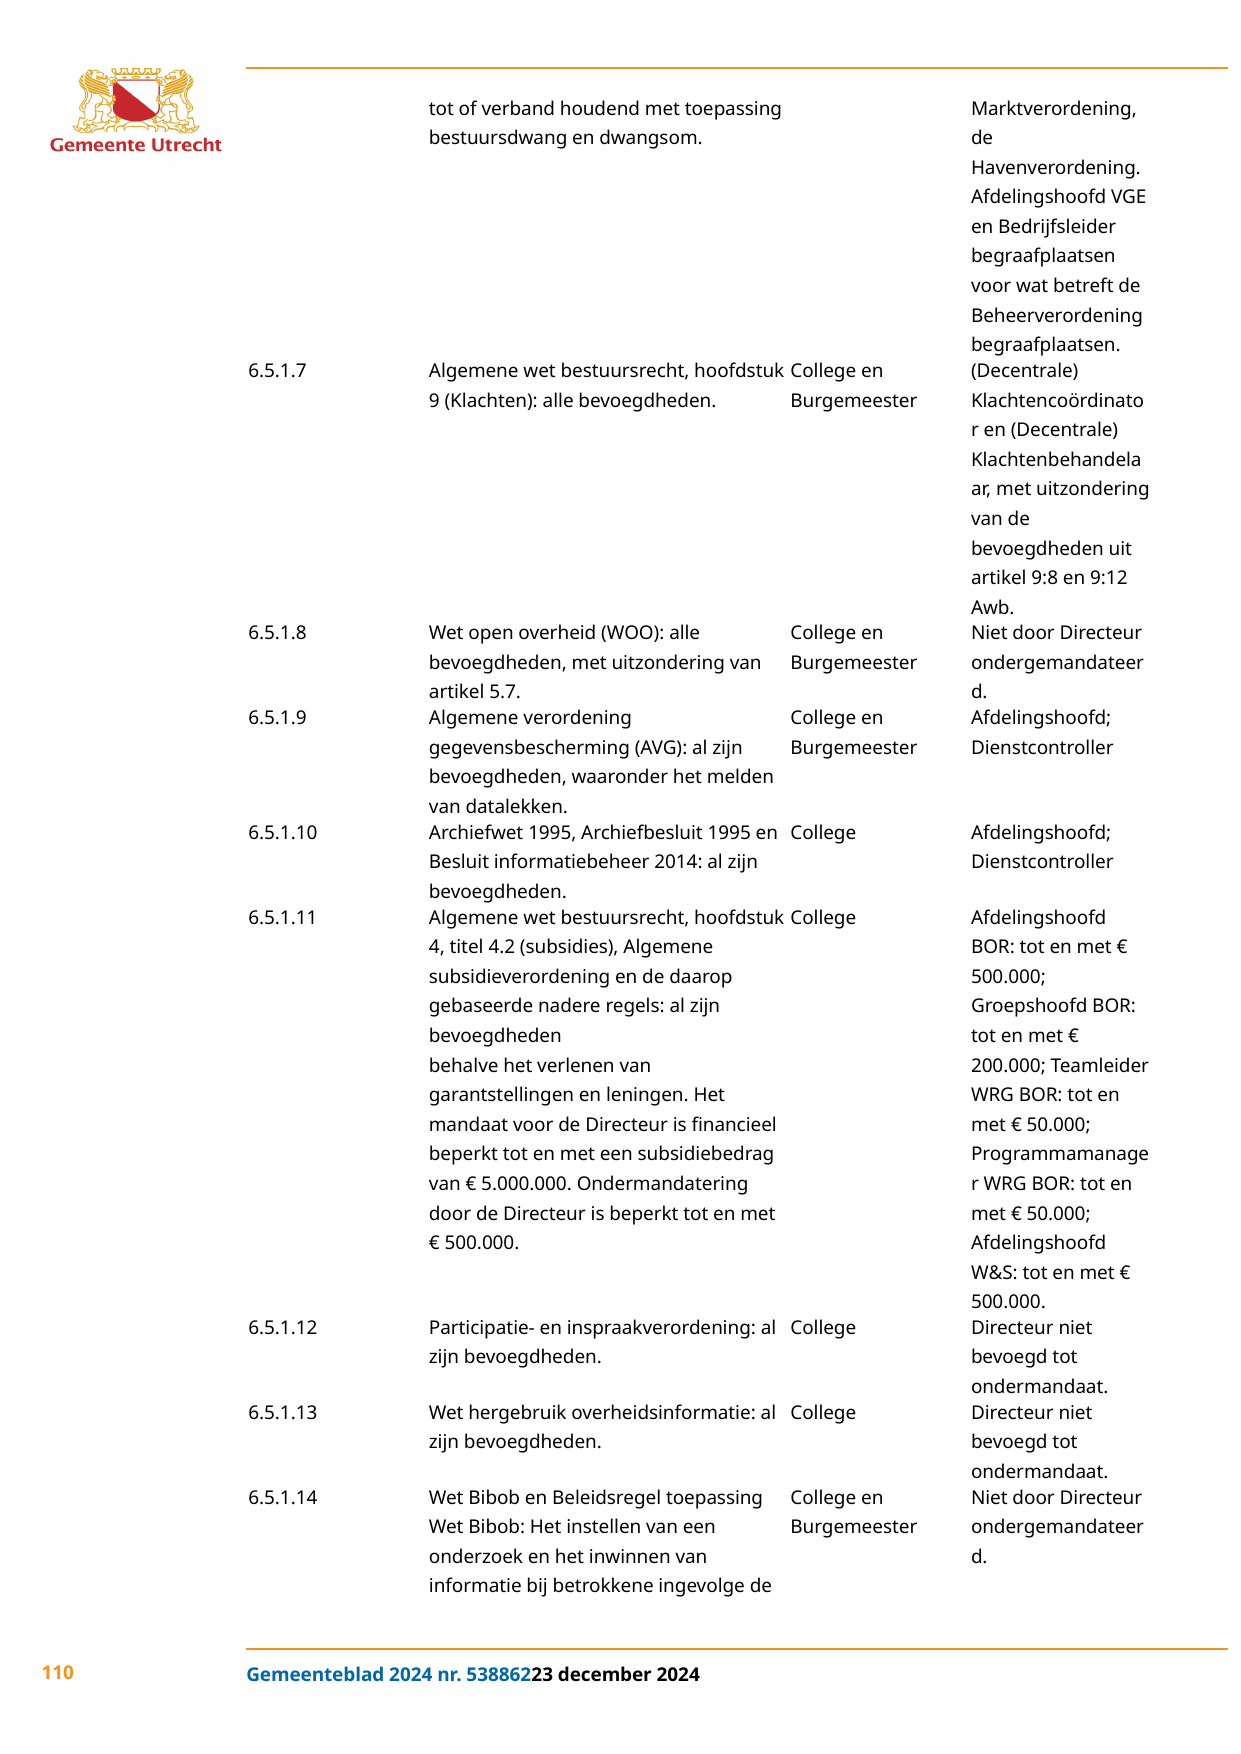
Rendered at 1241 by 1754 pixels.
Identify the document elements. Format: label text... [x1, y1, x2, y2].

table_cell 6.5.1.12 [248, 1314, 429, 1399]
table_cell [248, 95, 429, 357]
table_cell 6.5.1.8 [248, 620, 429, 704]
table_cell College [790, 1314, 971, 1399]
table_cell Niet door Directeur ondergemandateerd. [971, 620, 1152, 704]
table_cell 6.5.1.14 [248, 1484, 429, 1598]
table_cell 6.5.1.7 [248, 357, 429, 619]
table_cell 6.5.1.11 [248, 904, 429, 1314]
table_cell College [790, 904, 971, 1314]
table_cell Algemene wet bestuursrecht, hoofdstuk 9 (Klachten): alle bevoegdheden. [429, 357, 790, 619]
picture [41, 47, 231, 172]
table_cell Algemene wet bestuursrecht, hoofdstuk 4, titel 4.2 (subsidies), Algemene subsidieverordening en de daarop gebaseerde nadere regels: al zijn bevoegdheden behalve het verlenen van garantstellingen en leningen. Het mandaat voor de Directeur is financieel beperkt tot en met een subsidiebedrag van € 5.000.000. Ondermandatering door de Directeur is beperkt tot en met € 500.000. [429, 904, 790, 1314]
table_cell College en Burgemeester [790, 357, 971, 619]
table_cell Afdelingshoofd BOR: tot en met € 500.000; Groepshoofd BOR: tot en met € 200.000; Teamleider WRG BOR: tot en met € 50.000; Programmamanager WRG BOR: tot en met € 50.000; Afdelingshoofd W&S: tot en met € 500.000. [971, 904, 1152, 1314]
table_cell 6.5.1.9 [248, 705, 429, 819]
table_cell tot of verband houdend met toepassing bestuursdwang en dwangsom. [429, 95, 790, 357]
table_cell 6.5.1.10 [248, 819, 429, 904]
table_cell Archiefwet 1995, Archiefbesluit 1995 en Besluit informatiebeheer 2014: al zijn bevoegdheden. [429, 819, 790, 904]
table_cell Wet Bibob en Beleidsregel toepassing Wet Bibob: Het instellen van een onderzoek en het inwinnen van informatie bij betrokkene ingevolge de [429, 1484, 790, 1598]
table_cell Afdelingshoofd; Dienstcontroller [971, 705, 1152, 819]
table_cell Wet open overheid (WOO): alle bevoegdheden, met uitzondering van artikel 5.7. [429, 620, 790, 704]
table_cell Directeur niet bevoegd tot ondermandaat. [971, 1399, 1152, 1484]
table_cell College en Burgemeester [790, 620, 971, 704]
table_cell College [790, 819, 971, 904]
table_cell 6.5.1.13 [248, 1399, 429, 1484]
table_cell College en Burgemeester [790, 1484, 971, 1598]
table_cell Afdelingshoofd; Dienstcontroller [971, 819, 1152, 904]
table_cell Niet door Directeur ondergemandateerd. [971, 1484, 1152, 1598]
table_cell (Decentrale) Klachtencoördinator en (Decentrale) Klachtenbehandelaar, met uitzondering van de bevoegdheden uit artikel 9:8 en 9:12 Awb. [971, 357, 1152, 619]
table_cell College en Burgemeester [790, 705, 971, 819]
table_cell Directeur niet bevoegd tot ondermandaat. [971, 1314, 1152, 1399]
table_cell Wet hergebruik overheidsinformatie: al zijn bevoegdheden. [429, 1399, 790, 1484]
table_cell [790, 95, 971, 357]
table_cell Algemene verordening gegevensbescherming (AVG): al zijn bevoegdheden, waaronder het melden van datalekken. [429, 705, 790, 819]
table_cell Participatie- en inspraakverordening: al zijn bevoegdheden. [429, 1314, 790, 1399]
table_cell College [790, 1399, 971, 1484]
table_cell Marktverordening, de Havenverordening. Afdelingshoofd VGE en Bedrijfsleider begraafplaatsen voor wat betreft de Beheerverordening begraafplaatsen. [971, 95, 1152, 357]
